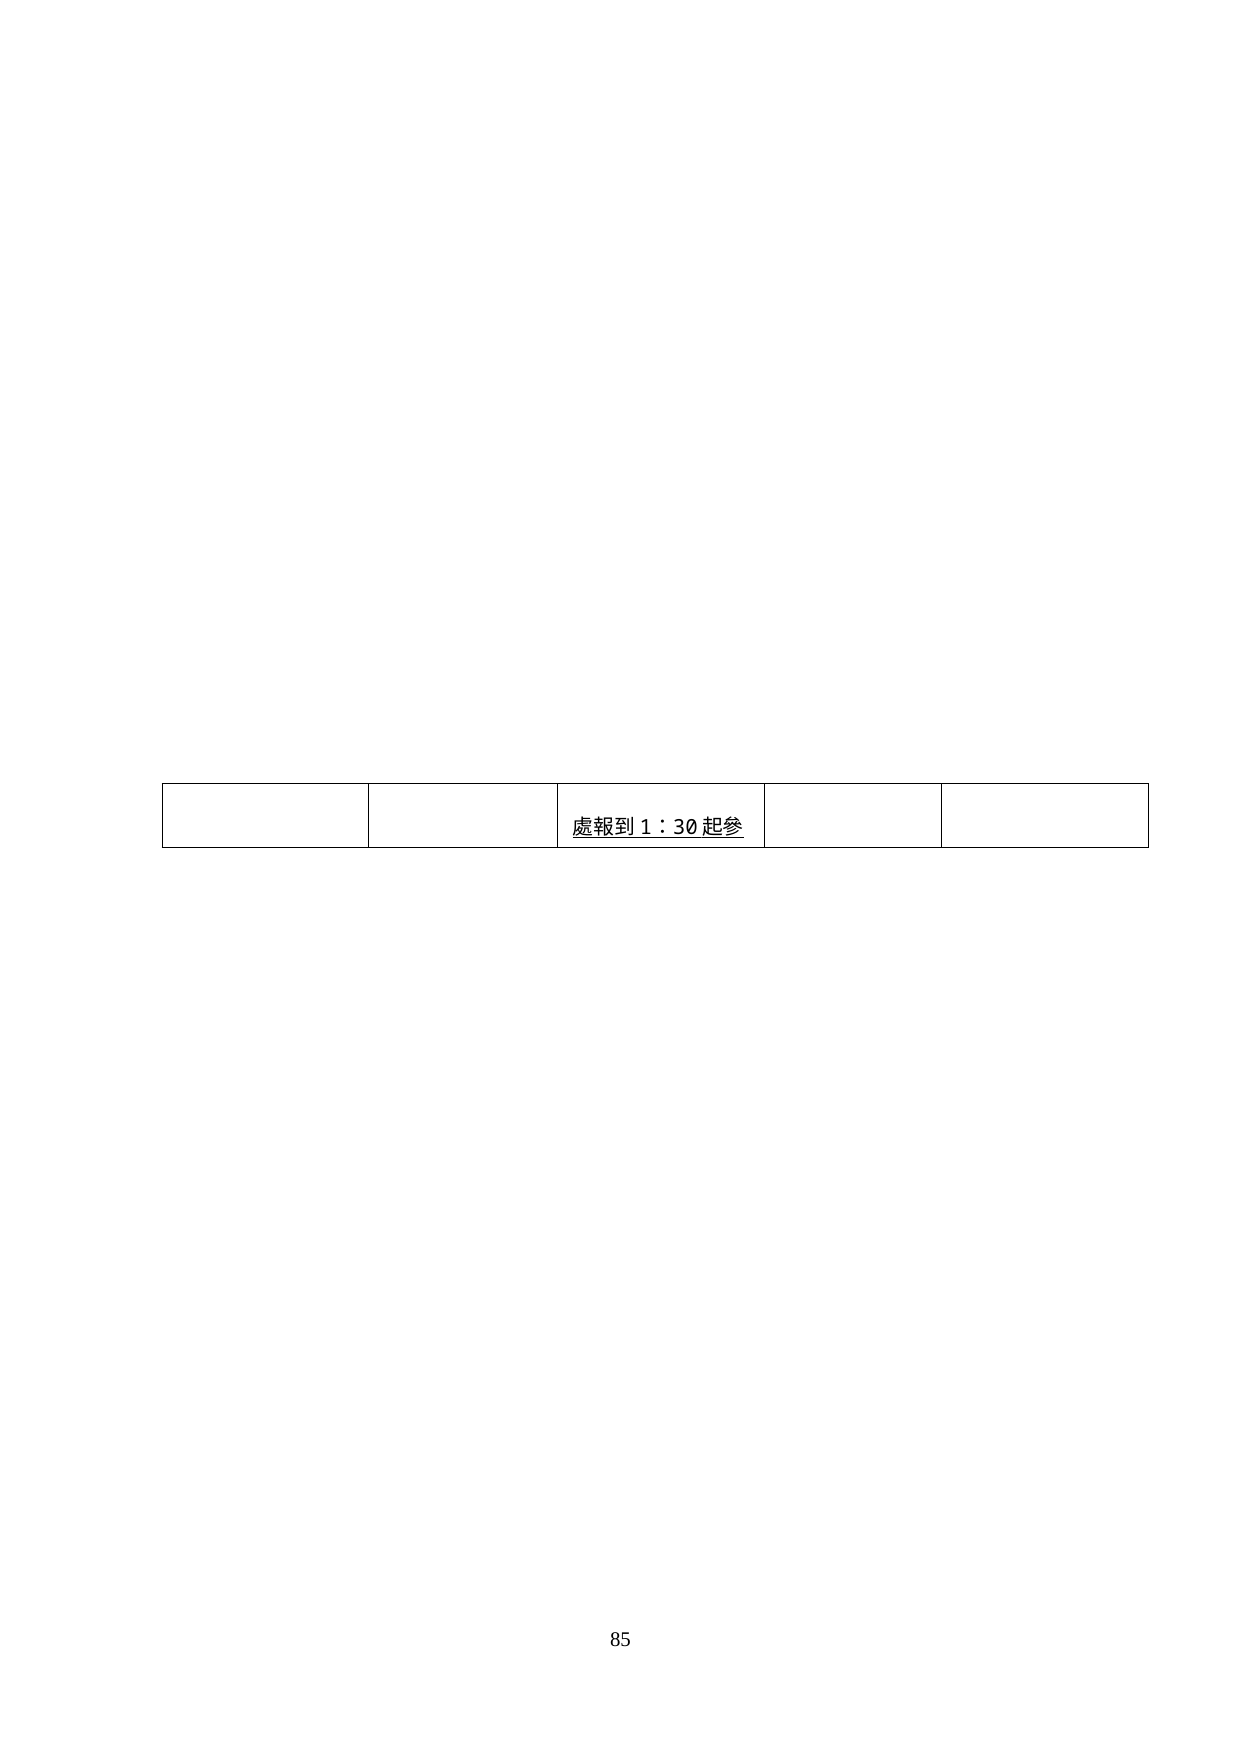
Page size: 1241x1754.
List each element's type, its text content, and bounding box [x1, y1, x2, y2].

table_cell [942, 784, 1148, 847]
table_cell [765, 784, 941, 847]
table_cell [369, 784, 557, 847]
table_cell 處報到1：30起參 [558, 784, 764, 847]
table_cell [163, 784, 368, 847]
